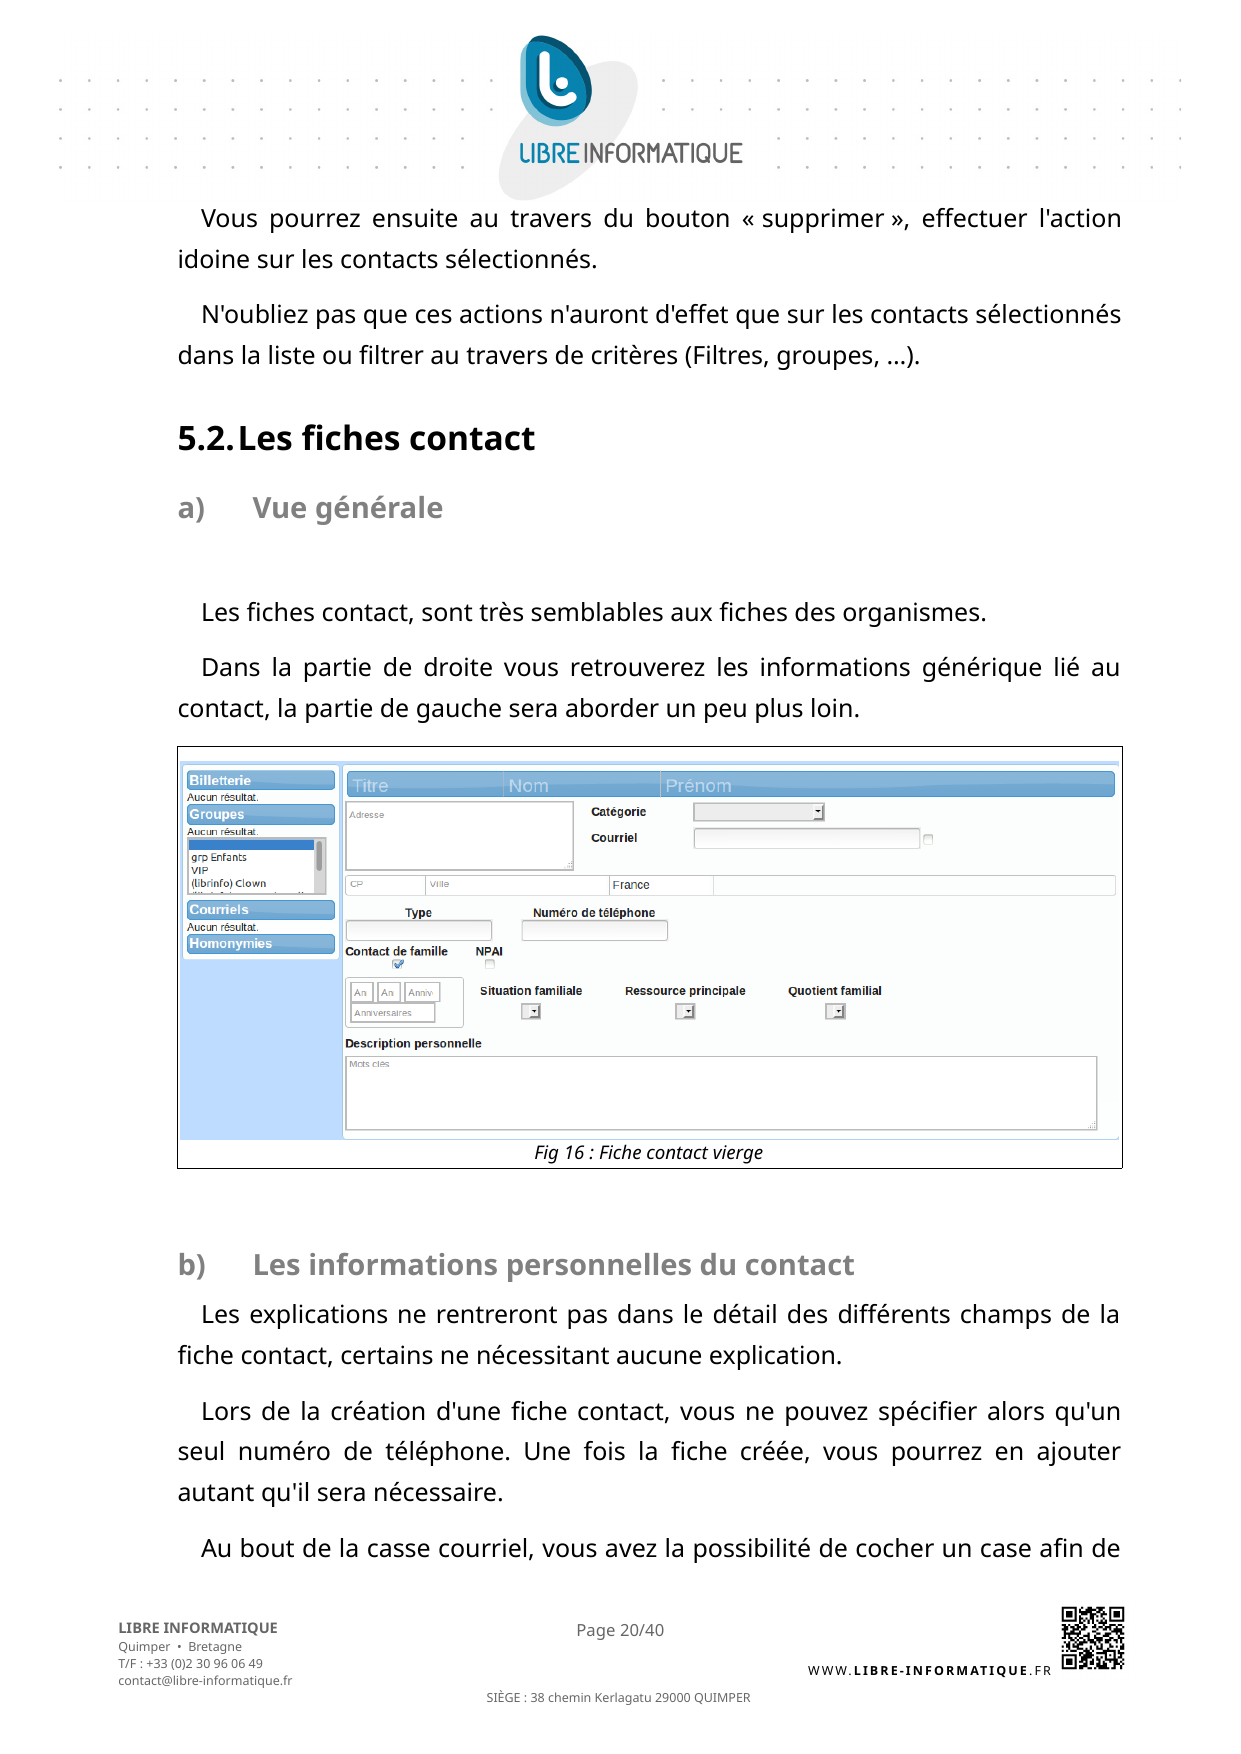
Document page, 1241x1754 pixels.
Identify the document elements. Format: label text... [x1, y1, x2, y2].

text Les explications ne rentreront pas dans le détail des différents champs de la fiche contact, certains ne nécessitant aucune explication. [177, 1297, 1122, 1372]
text Fig 16 : Fiche contact vierge [180, 1140, 1119, 1165]
picture [59, 35, 1182, 201]
text Lors de la création d'une fiche contact, vous ne pouvez spécifier alors qu'un seul numéro de téléphone. Une fois la fiche créée, vous pourrez en ajouter autant qu'il sera nécessaire. [177, 1393, 1122, 1509]
subtitle Vue générale [177, 487, 1122, 527]
picture [180, 761, 1119, 1140]
text Les fiches contact, sont très semblables aux fiches des organismes. [177, 594, 1122, 629]
picture [1051, 1596, 1135, 1680]
text N'oubliez pas que ces actions n'auront d'effet que sur les contacts sélectionnés dans la liste ou filtrer au travers de critères (Filtres, groupes, …). [177, 297, 1122, 372]
text Dans la partie de droite vous retrouverez les informations générique lié au contact, la partie de gauche sera aborder un peu plus loin. [177, 650, 1122, 725]
text Vous pourrez ensuite au travers du bouton « supprimer », effectuer l'action idoine sur les contacts sélectionnés. [177, 201, 1122, 276]
subtitle Les fiches contact [177, 414, 1122, 460]
picture [557, 78, 567, 88]
picture [540, 52, 576, 106]
subtitle Les informations personnelles du contact [177, 1245, 1122, 1284]
text Au bout de la casse courriel, vous avez la possibilité de cocher un case afin de [177, 1530, 1122, 1564]
